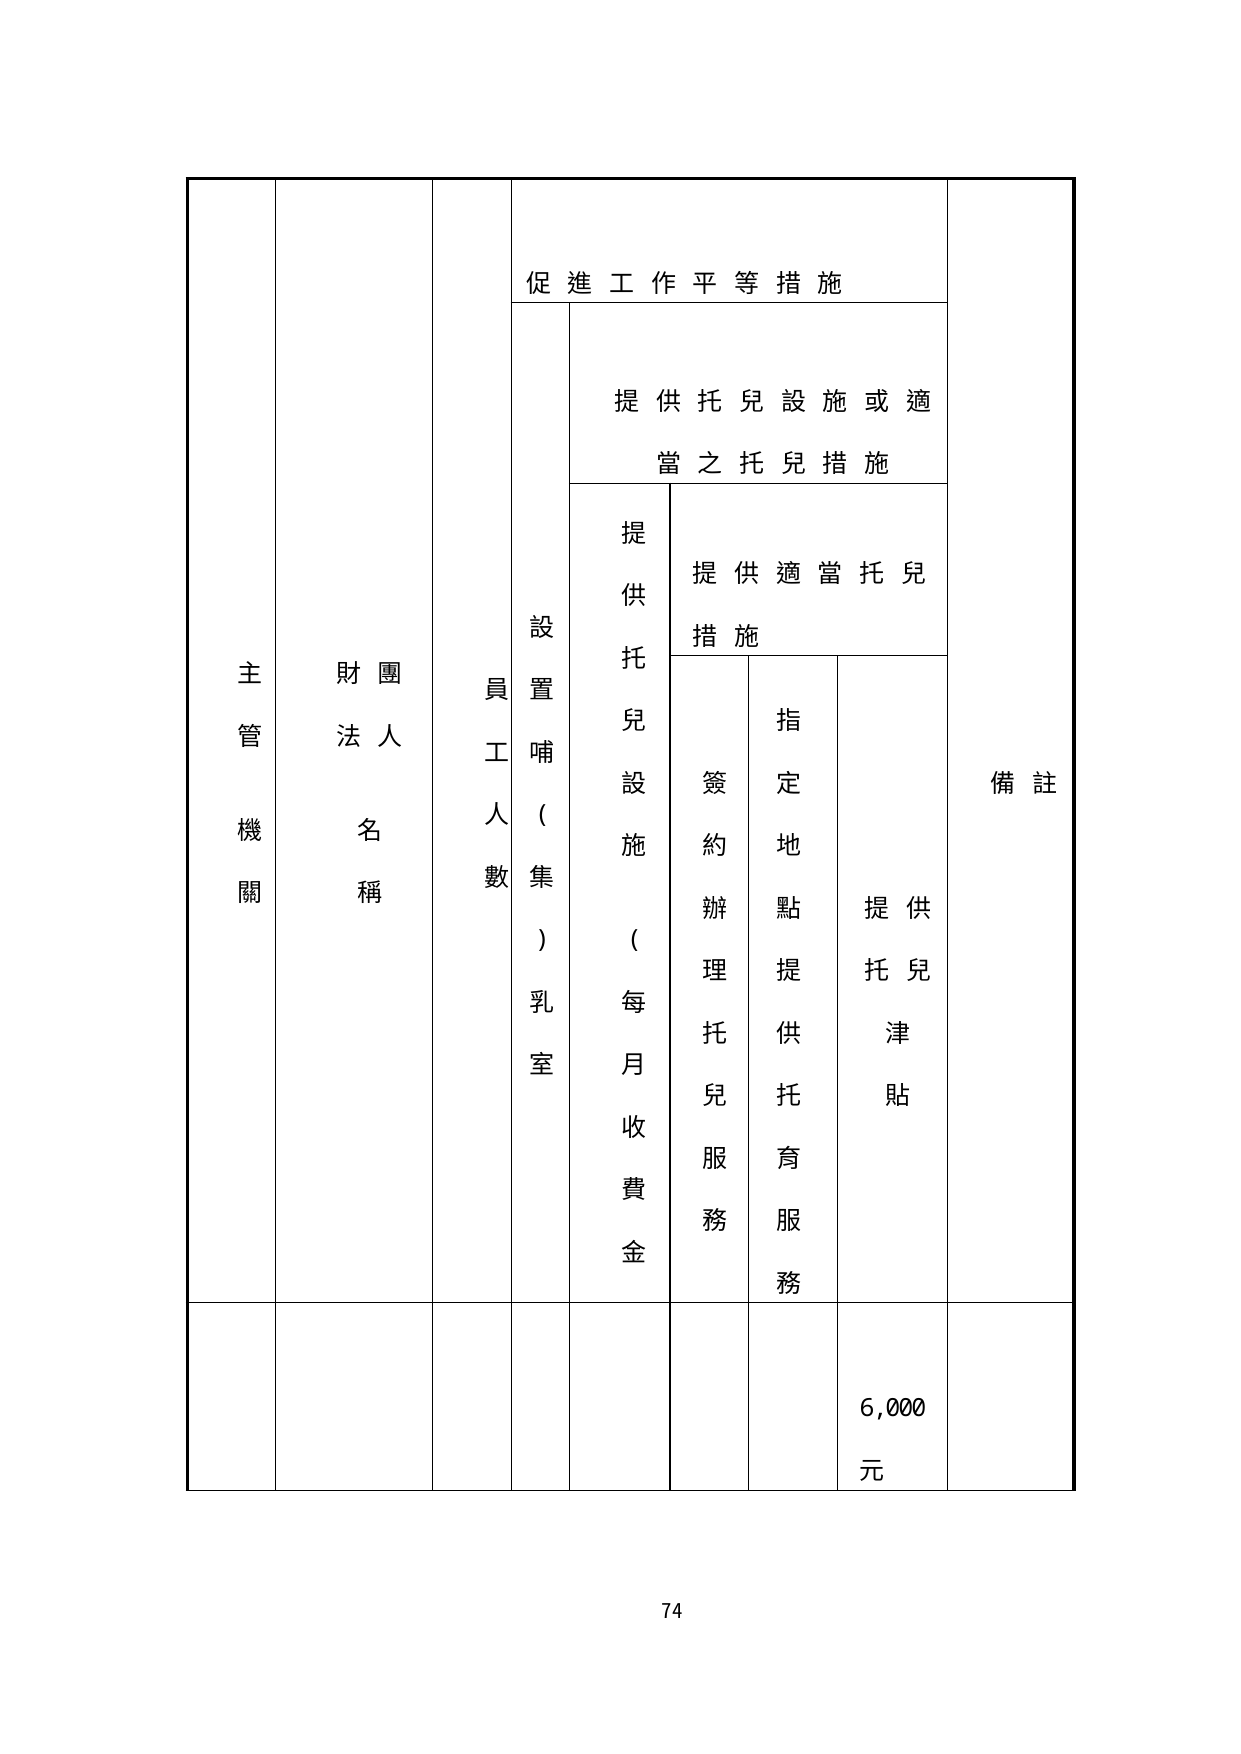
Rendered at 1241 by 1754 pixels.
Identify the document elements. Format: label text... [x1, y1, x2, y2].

table_header 財團法人 名 稱 [276, 180, 432, 1302]
table_cell 指定地點提供托育服務 [749, 656, 837, 1302]
table_header 員工人數 [433, 180, 511, 1302]
table_cell 簽約辦理托兒服務 [671, 656, 748, 1302]
table_header 備註 [948, 180, 1072, 1302]
table_cell [433, 1303, 511, 1490]
table_cell 6,000元 [838, 1303, 947, 1490]
table_cell [189, 1303, 275, 1490]
table_cell [948, 1303, 1072, 1490]
table_cell 提供托兒設施或適當之托兒措施 [570, 303, 947, 482]
table_cell 提供適當托兒措施 [671, 484, 947, 655]
table_cell [276, 1303, 432, 1490]
table_cell [671, 1303, 748, 1490]
table_header 主管 機關 [189, 180, 275, 1302]
table_cell [512, 1303, 569, 1490]
table_cell [570, 1303, 669, 1490]
table_cell 提供托兒設施 (每月收費金額) [570, 484, 669, 1302]
table_cell 提供托兒 津 貼 [838, 656, 947, 1302]
table_cell 設置哺(集)乳室 [512, 303, 569, 1302]
table_cell [749, 1303, 837, 1490]
table_header 促進工作平等措施 [512, 180, 947, 302]
